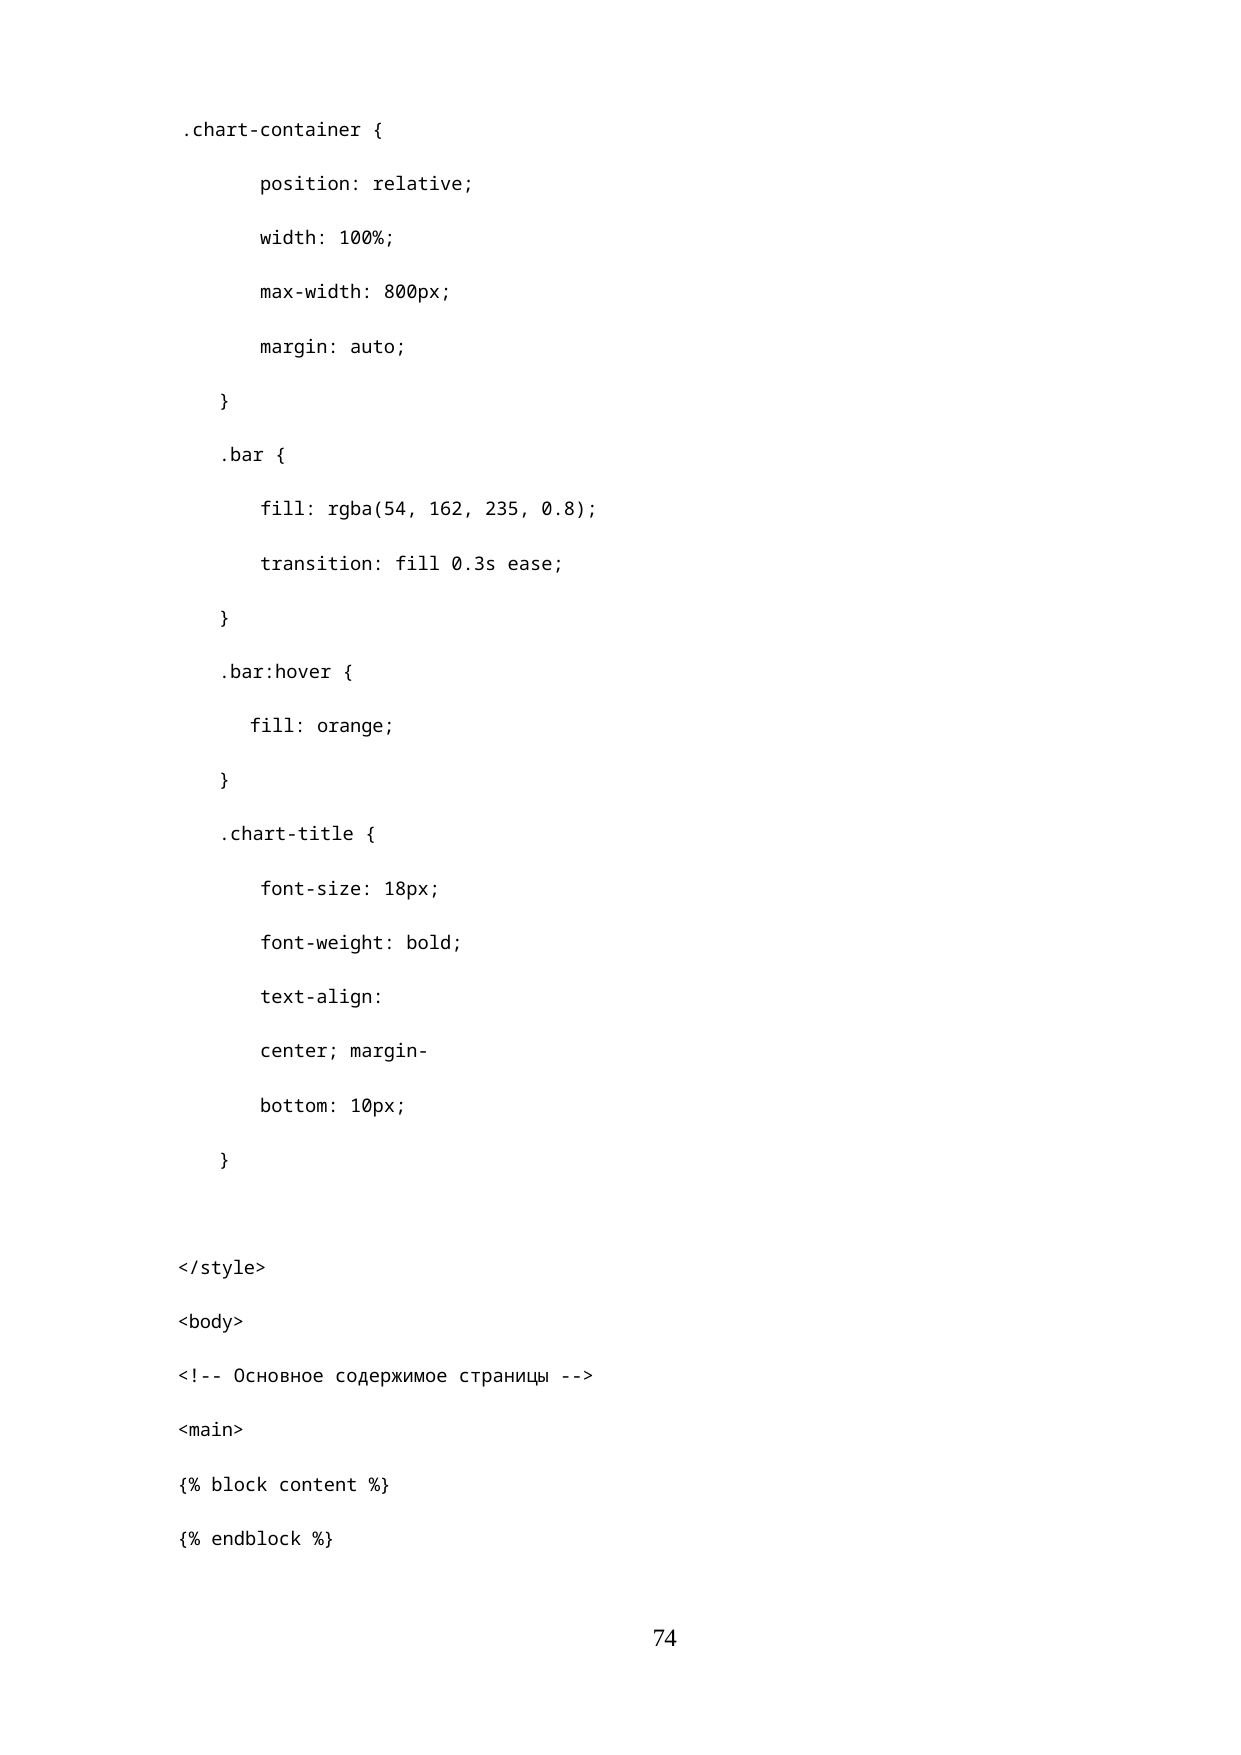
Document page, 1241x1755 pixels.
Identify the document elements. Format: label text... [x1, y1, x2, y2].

text <main> [177, 1417, 1241, 1442]
text <!-- Основное содержимое страницы --> [177, 1363, 1241, 1388]
text <body> [177, 1308, 1241, 1334]
text .bar { [219, 442, 1241, 467]
text {% endblock %} [177, 1525, 1241, 1550]
text position: relative; width: 100%; [260, 170, 491, 250]
text } [219, 604, 1241, 630]
text font-size: 18px; font-weight: bold; text-align: center; margin-bottom: 10px; [260, 875, 466, 1117]
text .chart-title { [219, 821, 1241, 846]
text .bar:hover { [219, 658, 1241, 684]
text max-width: 800px; margin: auto; [260, 279, 491, 359]
text </style> [177, 1254, 1241, 1280]
text } [219, 767, 1241, 792]
text fill: rgba(54, 162, 235, 0.8); transition: fill 0.3s ease; [260, 496, 646, 575]
text fill: orange; [118, 712, 394, 738]
text } [219, 1146, 1241, 1172]
text {% block content %} [177, 1471, 1241, 1496]
text .chart-container { [118, 116, 384, 142]
text } [219, 387, 1241, 413]
